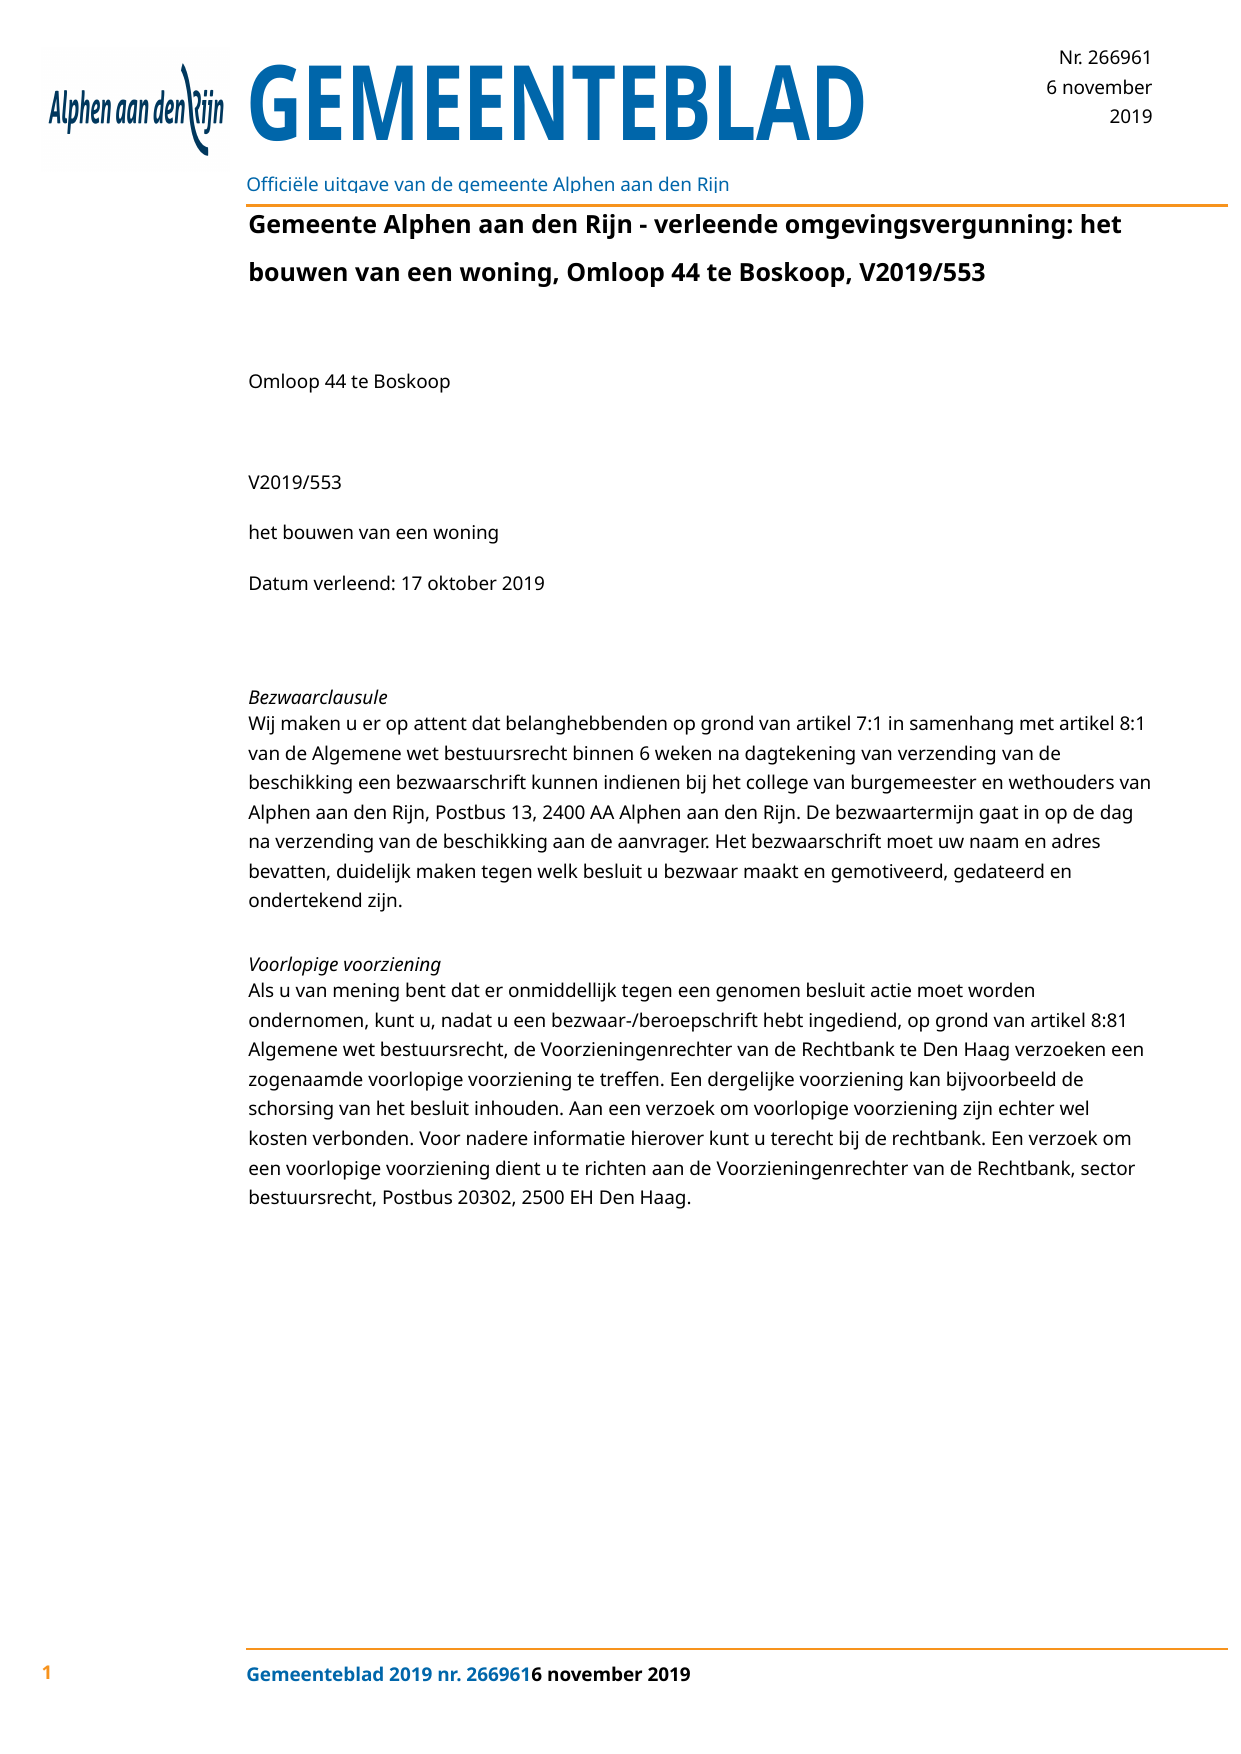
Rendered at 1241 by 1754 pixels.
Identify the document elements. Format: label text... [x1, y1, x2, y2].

text V2019/553 [248, 469, 1152, 495]
text het bouwen van een woning [248, 519, 1152, 545]
text Bezwaarclausule [248, 684, 1152, 710]
text Gemeente Alphen aan den Rijn - verleende omgevingsvergunning: het bouwen van een woning, Omloop 44 te Boskoop, V2019/553 [248, 207, 1152, 288]
text Voorlopige voorziening [248, 952, 1152, 977]
picture [41, 47, 231, 172]
text Datum verleend: 17 oktober 2019 [248, 570, 1152, 596]
text Wij maken u er op attent dat belanghebbenden op grond van artikel 7:1 in samenhang met artikel 8:1 van de Algemene wet bestuursrecht binnen 6 weken na dagtekening van verzending van de beschikking een bezwaarschrift kunnen indienen bij het college van burgemeester en wethouders van Alphen aan den Rijn, Postbus 13, 2400 AA Alphen aan den Rijn. De bezwaartermijn gaat in op de dag na verzending van de beschikking aan de aanvrager. Het bezwaarschrift moet uw naam en adres bevatten, duidelijk maken tegen welk besluit u bezwaar maakt en gemotiveerd, gedateerd en ondertekend zijn. [248, 710, 1152, 913]
text Omloop 44 te Boskoop [248, 368, 1152, 394]
text Als u van mening bent dat er onmiddellijk tegen een genomen besluit actie moet worden ondernomen, kunt u, nadat u een bezwaar-/beroepschrift hebt ingediend, op grond van artikel 8:81 Algemene wet bestuursrecht, de Voorzieningenrechter van de Rechtbank te Den Haag verzoeken een zogenaamde voorlopige voorziening te treffen. Een dergelijke voorziening kan bijvoorbeeld de schorsing van het besluit inhouden. Aan een verzoek om voorlopige voorziening zijn echter wel kosten verbonden. Voor nadere informatie hierover kunt u terecht bij de rechtbank. Een verzoek om een voorlopige voorziening dient u te richten aan de Voorzieningenrechter van de Rechtbank, sector bestuursrecht, Postbus 20302, 2500 EH Den Haag. [248, 977, 1152, 1210]
